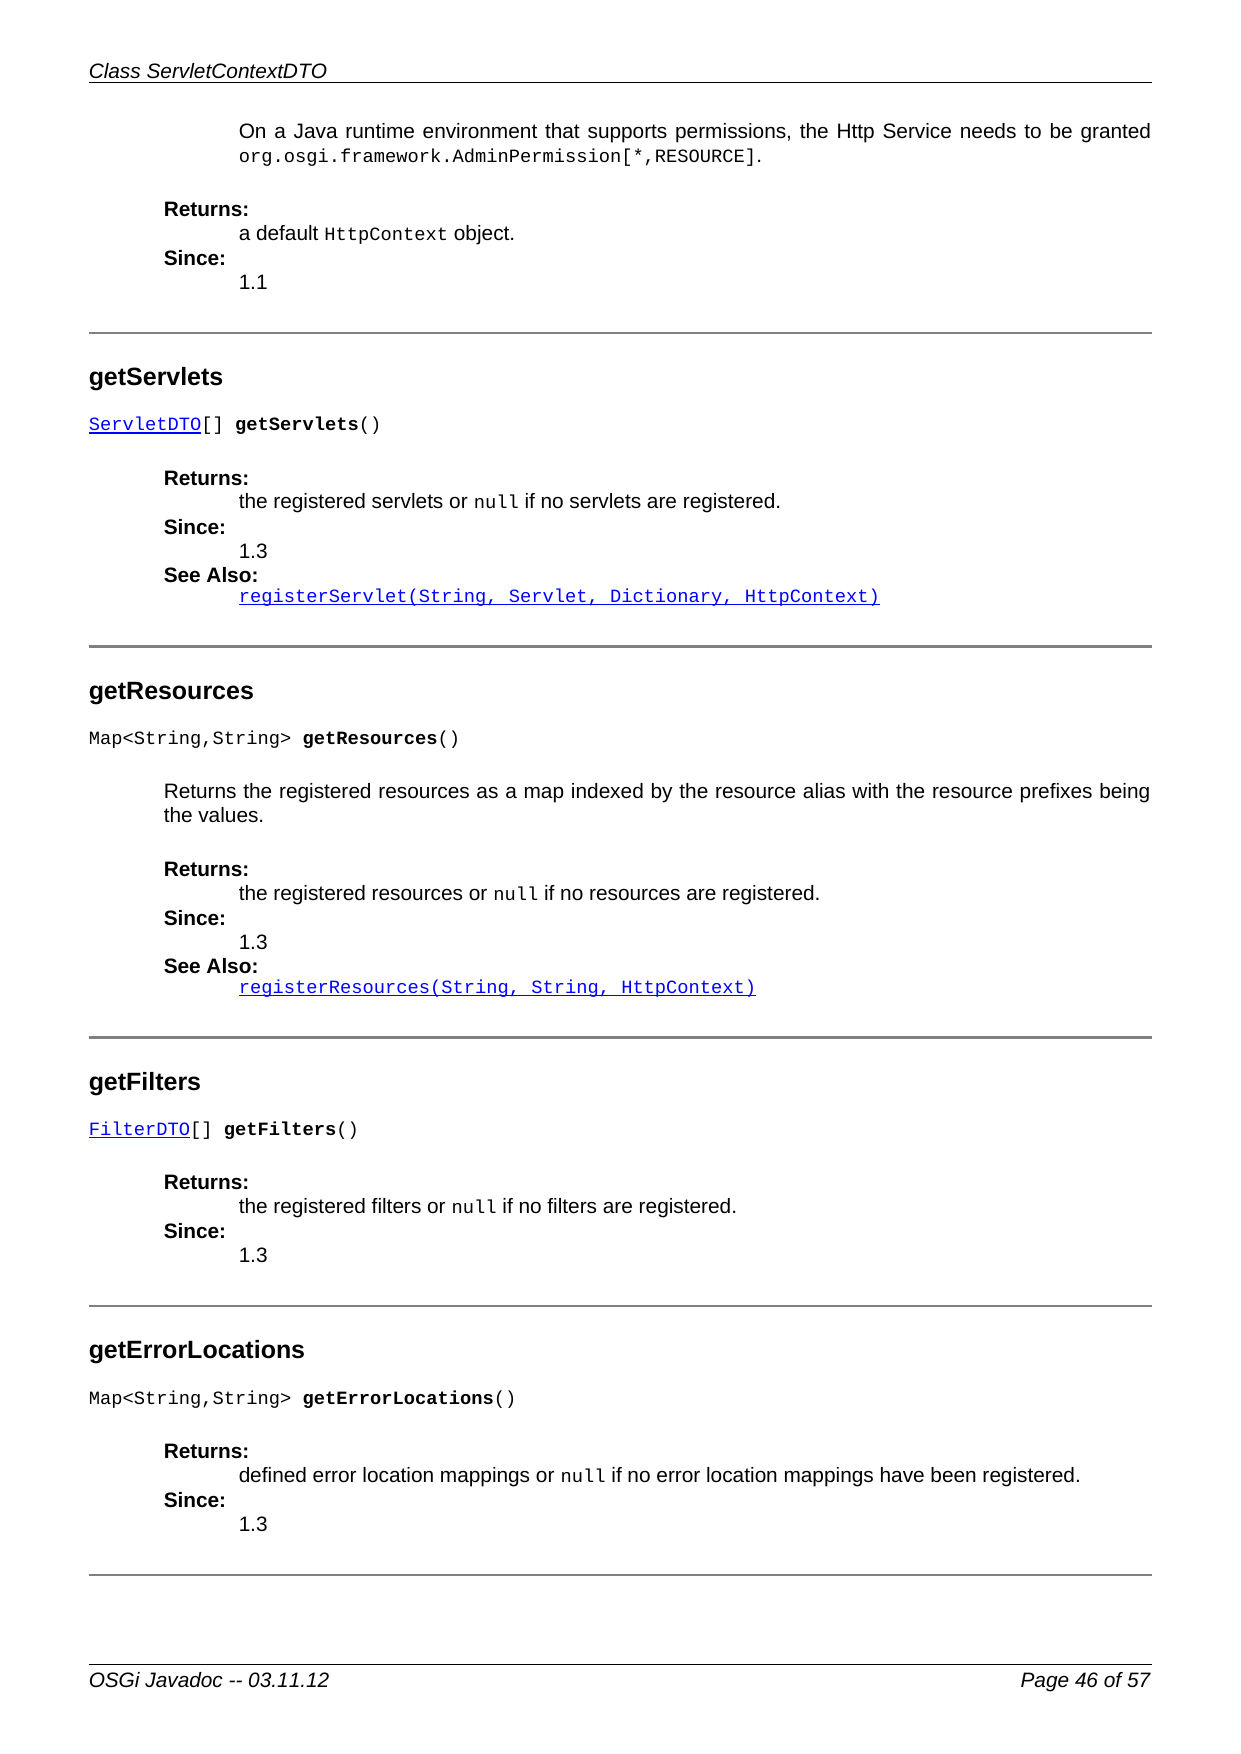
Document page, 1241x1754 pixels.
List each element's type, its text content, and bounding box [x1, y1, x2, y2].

text registerResources(String, String, HttpContext) [238, 977, 1152, 999]
text See Also: [163, 562, 1152, 586]
text the registered resources or null if no resources are registered. [238, 880, 1152, 906]
text FilterDTO[] getFilters() [88, 1120, 1152, 1141]
text 1.3 [238, 1512, 1152, 1536]
text Since: [163, 1488, 1152, 1512]
text the registered servlets or null if no servlets are registered. [238, 489, 1152, 514]
text Map<String,String> getResources() [88, 729, 1152, 750]
text Returns the registered resources as a map indexed by the resource alias with the resource prefixes being the values. [163, 779, 1152, 827]
text a default HttpContext object. [238, 221, 1152, 246]
subtitle getServlets [88, 362, 1152, 391]
text 1.3 [238, 1243, 1152, 1267]
text 1.3 [238, 929, 1152, 953]
text 1.3 [238, 538, 1152, 562]
text the registered filters or null if no filters are registered. [238, 1194, 1152, 1219]
text registerServlet(String, Servlet, Dictionary, HttpContext) [238, 586, 1152, 608]
text 1.1 [238, 270, 1152, 294]
text Since: [163, 514, 1152, 538]
text Since: [163, 246, 1152, 270]
subtitle getErrorLocations [88, 1336, 1152, 1364]
text Since: [163, 906, 1152, 929]
text defined error location mappings or null if no error location mappings have been registered. [238, 1463, 1152, 1488]
text ServletDTO[] getServlets() [88, 415, 1152, 436]
subtitle getFilters [88, 1067, 1152, 1096]
text Returns: [163, 1170, 1152, 1194]
text Returns: [163, 197, 1152, 221]
text Map<String,String> getErrorLocations() [88, 1388, 1152, 1410]
list On a Java runtime environment that supports permissions, the Http Service needs to be granted org.osgi.framework.AdminPermission[*,RESOURCE]. [201, 118, 1152, 168]
subtitle getResources [88, 676, 1152, 705]
text See Also: [163, 953, 1152, 977]
text Since: [163, 1219, 1152, 1243]
text Returns: [163, 1439, 1152, 1463]
text Returns: [163, 465, 1152, 489]
text Returns: [163, 856, 1152, 880]
